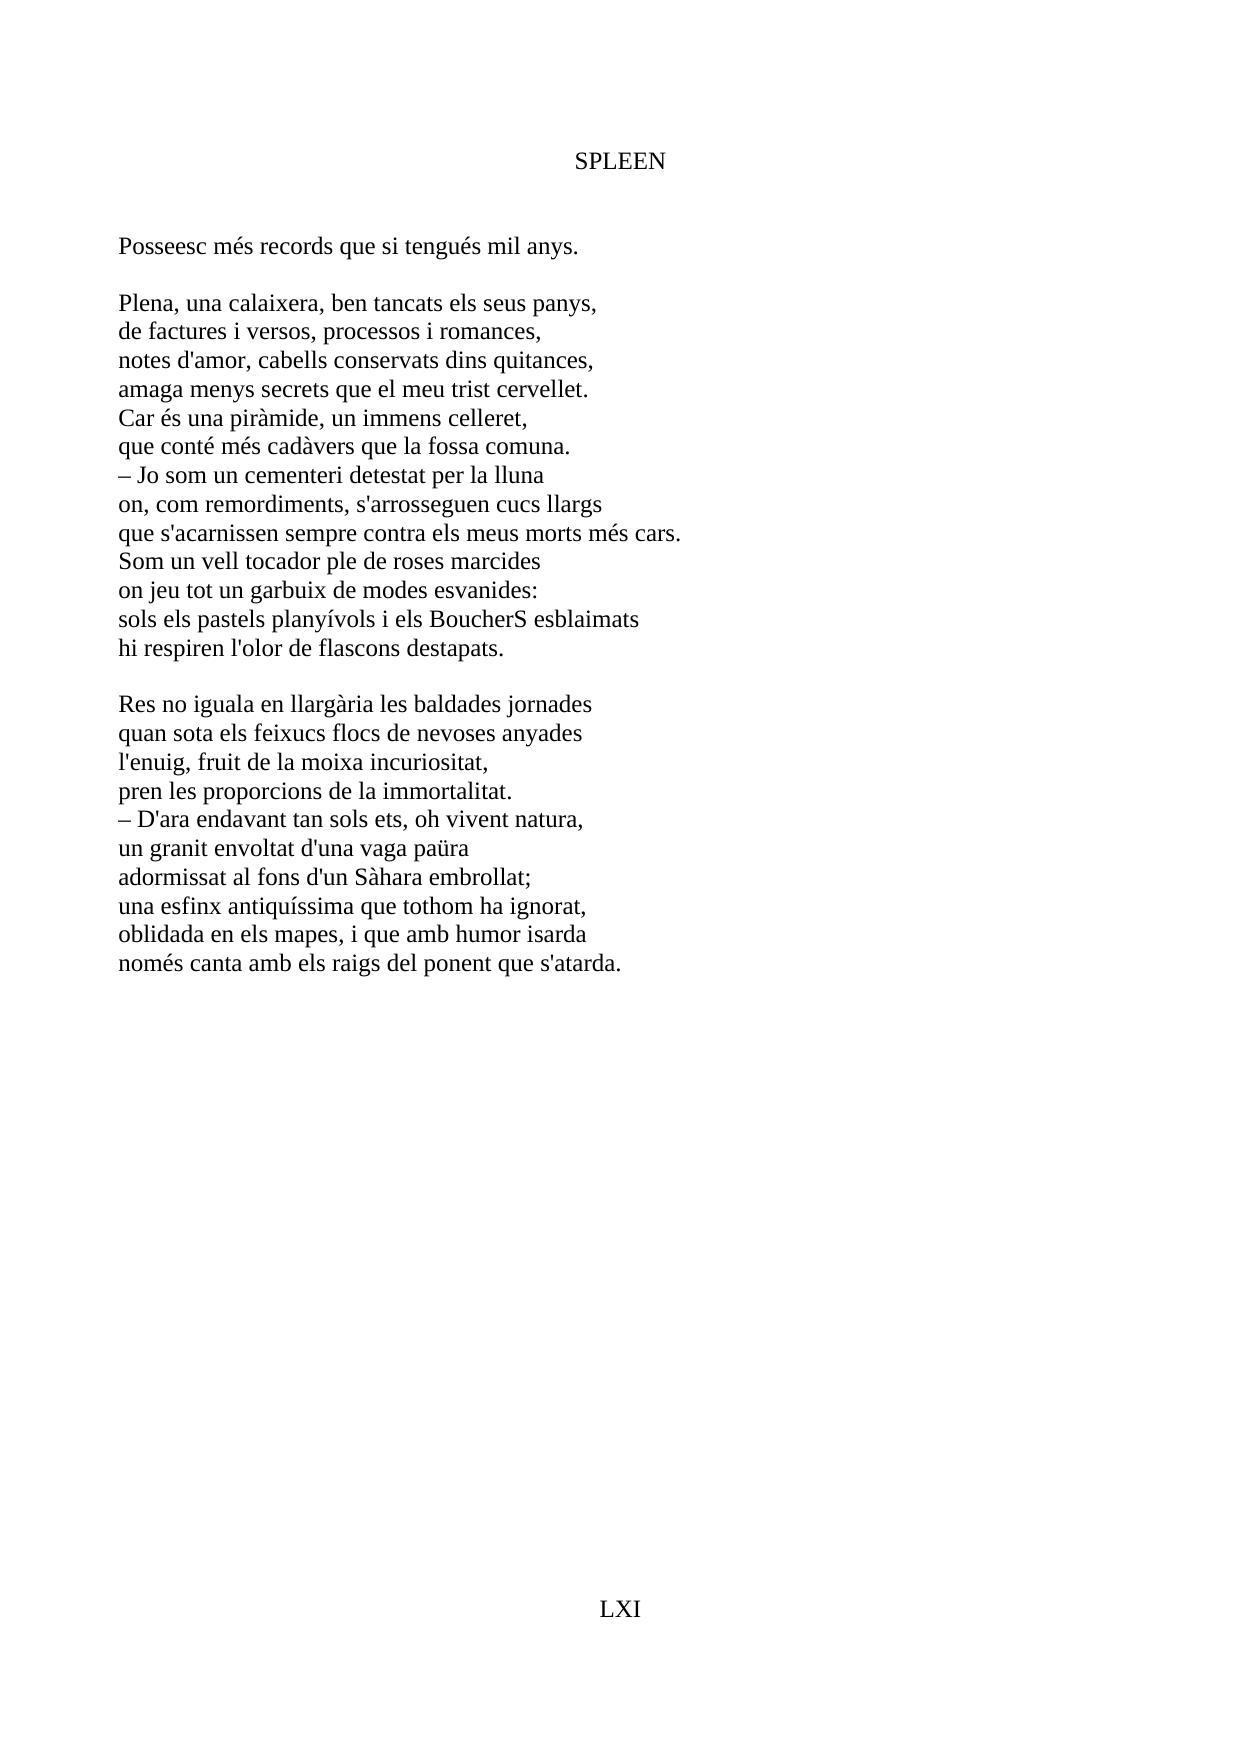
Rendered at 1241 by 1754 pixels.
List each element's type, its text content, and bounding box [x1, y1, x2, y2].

text adormissat al fons d'un Sàhara embrollat; [118, 862, 1122, 891]
text pren les proporcions de la immortalitat. [118, 776, 1122, 804]
text només canta amb els raigs del ponent que s'atarda. [118, 948, 1122, 977]
text LXI [118, 1594, 1122, 1623]
text l'enuig, fruit de la moixa incuriositat, [118, 747, 1122, 776]
text – Jo som un cementeri detestat per la lluna [118, 460, 1122, 489]
text Som un vell tocador ple de roses marcides [118, 546, 1122, 575]
text amaga menys secrets que el meu trist cervellet. [118, 374, 1122, 403]
text de factures i versos, processos i romances, [118, 316, 1122, 345]
text SPLEEN [118, 146, 1122, 175]
text una esfinx antiquíssima que tothom ha ignorat, [118, 891, 1122, 919]
text – D'ara endavant tan sols ets, oh vivent natura, [118, 804, 1122, 833]
text que s'acarnissen sempre contra els meus morts més cars. [118, 518, 1122, 546]
text Car és una piràmide, un immens celleret, [118, 403, 1122, 431]
text on jeu tot un garbuix de modes esvanides: [118, 575, 1122, 604]
text Plena, una calaixera, ben tancats els seus panys, [118, 288, 1122, 316]
text Posseesc més records que si tengués mil anys. [118, 231, 1122, 260]
text sols els pastels planyívols i els BoucherS esblaimats [118, 604, 1122, 633]
text que conté més cadàvers que la fossa comuna. [118, 431, 1122, 460]
text on, com remordiments, s'arrosseguen cucs llargs [118, 489, 1122, 518]
text Res no iguala en llargària les baldades jornades [118, 689, 1122, 718]
text un granit envoltat d'una vaga paüra [118, 833, 1122, 862]
text hi respiren l'olor de flascons destapats. [118, 633, 1122, 661]
text quan sota els feixucs flocs de nevoses anyades [118, 718, 1122, 747]
text oblidada en els mapes, i que amb humor isarda [118, 919, 1122, 948]
text notes d'amor, cabells conservats dins quitances, [118, 345, 1122, 374]
